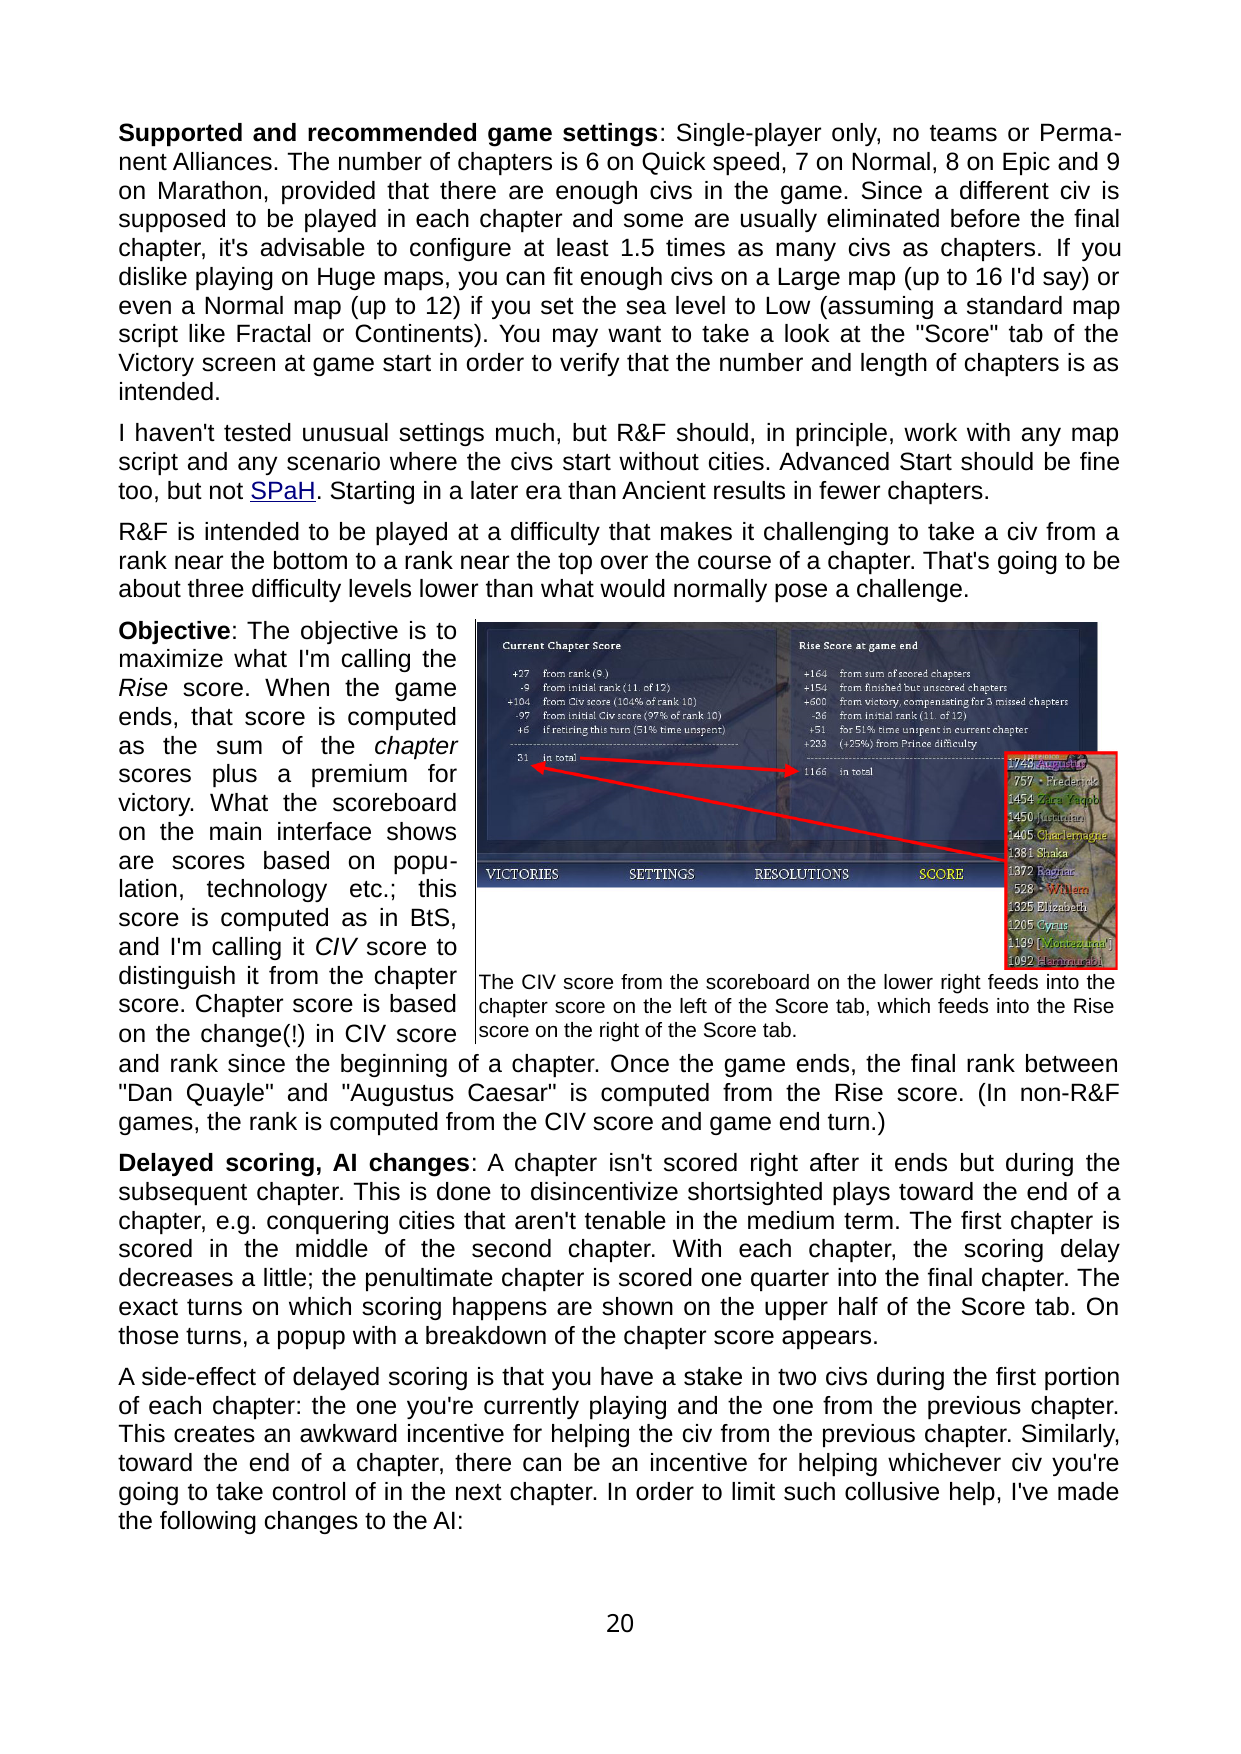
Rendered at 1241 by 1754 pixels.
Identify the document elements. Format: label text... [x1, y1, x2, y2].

text The CIV score from the scoreboard on the lower right feeds into the chapter score on the left of the Score tab, which feeds into the Rise score on the right of the Score tab. [478, 970, 1116, 1042]
text I haven't tested unusual settings much, but R&F should, in principle, work with any map script and any scenario where the civs start without cities. Advanced Start should be fine too, but not SPaH. Starting in a later era than Ancient results in fewer chapters. [118, 418, 1122, 504]
text R&F is intended to be played at a difficulty that makes it challenging to take a civ from a rank near the bottom to a rank near the top over the course of a chapter. That's going to be about three difficulty levels lower than what would normally pose a challenge. [118, 517, 1122, 603]
text A side-effect of delayed scoring is that you have a stake in two civs during the first portion of each chapter: the one you're currently playing and the one from the previous chapter. This creates an awkward incentive for helping the civ from the previous chapter. Similarly, toward the end of a chapter, there can be an incentive for helping whichever civ you're going to take control of in the next chapter. In order to limit such collusive help, I've made the following changes to the AI: [118, 1362, 1122, 1534]
picture [476, 621, 1118, 970]
text Delayed scoring, AI changes: A chapter isn't scored right after it ends but during the subsequent chapter. This is done to disincentivize shortsighted plays toward the end of a chapter, e.g. conquering cities that aren't tenable in the medium term. The first chapter is scored in the middle of the second chapter. With each chapter, the scoring delay decreases a little; the penultimate chapter is scored one quarter into the final chapter. The exact turns on which scoring happens are shown on the upper half of the Score tab. On those turns, a popup with a breakdown of the chapter score appears. [118, 1148, 1122, 1349]
text Objective: The objective is to maximize what I'm calling the Rise score. When the game ends, that score is computed as the sum of the chapter scores plus a premium for victory. What the scoreboard on the main interface shows are scores based on popu­lation, technology etc.; this score is computed as in BtS, and I'm calling it CIV score to distinguish it from the chapter score. Chapter score is based on the change(!) in CIV score and rank since the beginning of a chapter. Once the game ends, the final rank between "Dan Quayle" and "Augustus Caesar" is computed from the Rise score. (In non-R&F games, the rank is computed from the CIV score and game end turn.) [118, 616, 1122, 1136]
text Supported and recommended game settings: Single-player only, no teams or Perma­nent Alliances. The number of chapters is 6 on Quick speed, 7 on Normal, 8 on Epic and 9 on Marathon, provided that there are enough civs in the game. Since a different civ is supposed to be played in each chapter and some are usually eliminated before the final chapter, it's advisable to configure at least 1.5 times as many civs as chapters. If you dislike playing on Huge maps, you can fit enough civs on a Large map (up to 16 I'd say) or even a Normal map (up to 12) if you set the sea level to Low (assuming a standard map script like Fractal or Continents). You may want to take a look at the "Score" tab of the Victory screen at game start in order to verify that the number and length of chapters is as intended. [118, 118, 1122, 406]
